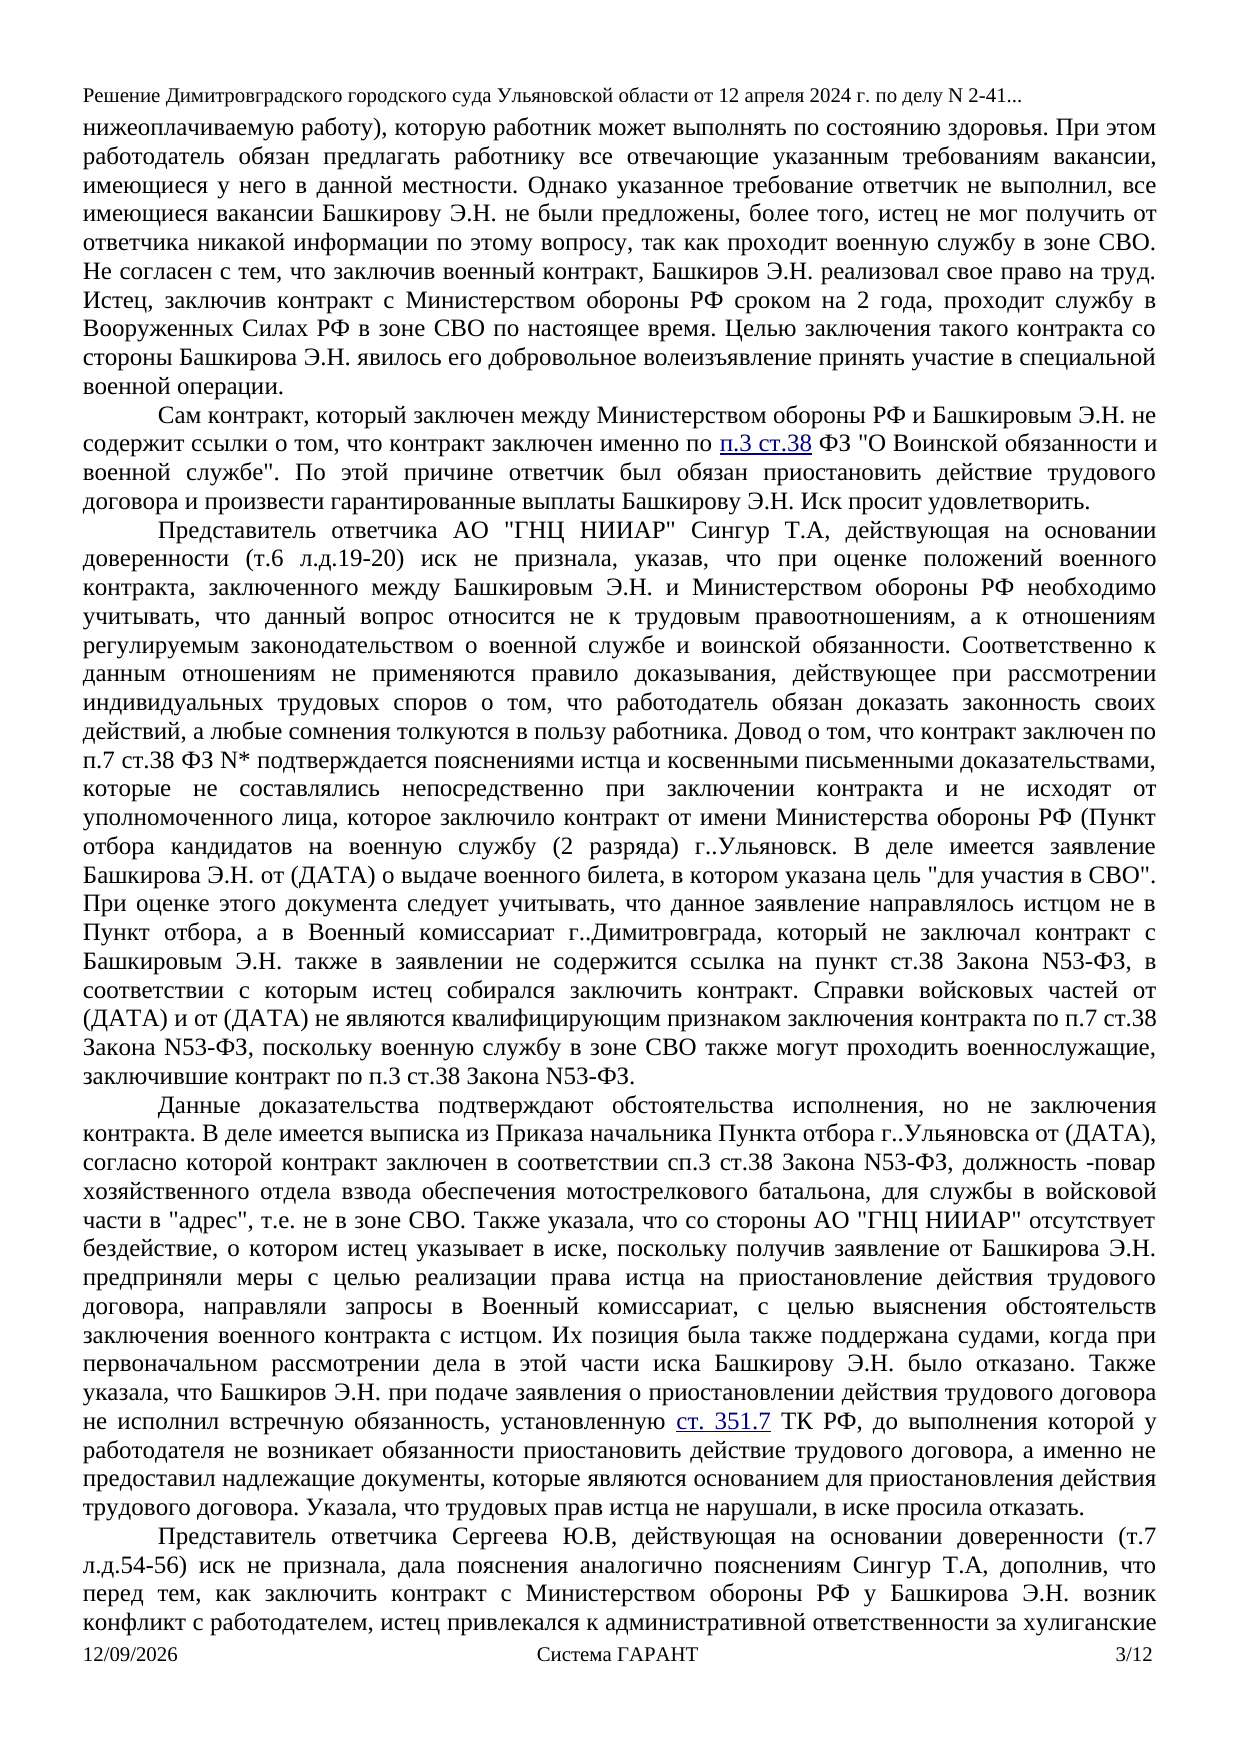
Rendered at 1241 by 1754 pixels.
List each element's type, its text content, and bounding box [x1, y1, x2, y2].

text Данные доказательства подтверждают обстоятельства исполнения, но не заключения контракта. В деле имеется выписка из Приказа начальника Пункта отбора г..Ульяновска от (ДАТА), согласно которой контракт заключен в соответствии сп.3 ст.38 Закона N53-ФЗ, должность -повар хозяйственного отдела взвода обеспечения мотострелкового батальона, для службы в войсковой части в "адрес", т.е. не в зоне СВО. Также указала, что со стороны АО "ГНЦ НИИАР" отсутствует бездействие, о котором истец указывает в иске, поскольку получив заявление от Башкирова Э.Н. предприняли меры с целью реализации права истца на приостановление действия трудового договора, направляли запросы в Военный комиссариат, с целью выяснения обстоятельств заключения военного контракта с истцом. Их позиция была также поддержана судами, когда при первоначальном рассмотрении дела в этой части иска Башкирову Э.Н. было отказано. Также указала, что Башкиров Э.Н. при подаче заявления о приостановлении действия трудового договора не исполнил встречную обязанность, установленную ст. 351.7 ТК РФ, до выполнения которой у работодателя не возникает обязанности приостановить действие трудового договора, а именно не предоставил надлежащие документы, которые являются основанием для приостановления действия трудового договора. Указала, что трудовых прав истца не нарушали, в иске просила отказать. [83, 1090, 1157, 1521]
text Сам контракт, который заключен между Министерством обороны РФ и Башкировым Э.Н. не содержит ссылки о том, что контракт заключен именно по п.3 ст.38 ФЗ "О Воинской обязанности и военной службе". По этой причине ответчик был обязан приостановить действие трудового договора и произвести гарантированные выплаты Башкирову Э.Н. Иск просит удовлетворить. [83, 400, 1157, 515]
text нижеоплачиваемую работу), которую работник может выполнять по состоянию здоровья. При этом работодатель обязан предлагать работнику все отвечающие указанным требованиям вакансии, имеющиеся у него в данной местности. Однако указанное требование ответчик не выполнил, все имеющиеся вакансии Башкирову Э.Н. не были предложены, более того, истец не мог получить от ответчика никакой информации по этому вопросу, так как проходит военную службу в зоне СВО. Не согласен с тем, что заключив военный контракт, Башкиров Э.Н. реализовал свое право на труд. Истец, заключив контракт с Министерством обороны РФ сроком на 2 года, проходит службу в Вооруженных Силах РФ в зоне СВО по настоящее время. Целью заключения такого контракта со стороны Башкирова Э.Н. явилось его добровольное волеизъявление принять участие в специальной военной операции. [83, 112, 1157, 400]
text Представитель ответчика Сергеева Ю.В, действующая на основании доверенности (т.7 л.д.54-56) иск не признала, дала пояснения аналогично пояснениям Сингур Т.А, дополнив, что перед тем, как заключить контракт с Министерством обороны РФ у Башкирова Э.Н. возник конфликт с работодателем, истец привлекался к административной ответственности за хулиганские [83, 1521, 1157, 1636]
text Представитель ответчика АО "ГНЦ НИИАР" Сингур Т.А, действующая на основании доверенности (т.6 л.д.19-20) иск не признала, указав, что при оценке положений военного контракта, заключенного между Башкировым Э.Н. и Министерством обороны РФ необходимо учитывать, что данный вопрос относится не к трудовым правоотношениям, а к отношениям регулируемым законодательством о военной службе и воинской обязанности. Соответственно к данным отношениям не применяются правило доказывания, действующее при рассмотрении индивидуальных трудовых споров о том, что работодатель обязан доказать законность своих действий, а любые сомнения толкуются в пользу работника. Довод о том, что контракт заключен по п.7 ст.38 ФЗ N* подтверждается пояснениями истца и косвенными письменными доказательствами, которые не составлялись непосредственно при заключении контракта и не исходят от уполномоченного лица, которое заключило контракт от имени Министерства обороны РФ (Пункт отбора кандидатов на военную службу (2 разряда) г..Ульяновск. В деле имеется заявление Башкирова Э.Н. от (ДАТА) о выдаче военного билета, в котором указана цель "для участия в СВО". При оценке этого документа следует учитывать, что данное заявление направлялось истцом не в Пункт отбора, а в Военный комиссариат г..Димитровграда, который не заключал контракт с Башкировым Э.Н. также в заявлении не содержится ссылка на пункт ст.38 Закона N53-ФЗ, в соответствии с которым истец собирался заключить контракт. Справки войсковых частей от (ДАТА) и от (ДАТА) не являются квалифицирующим признаком заключения контракта по п.7 ст.38 Закона N53-ФЗ, поскольку военную службу в зоне СВО также могут проходить военнослужащие, заключившие контракт по п.3 ст.38 Закона N53-ФЗ. [83, 515, 1157, 1090]
